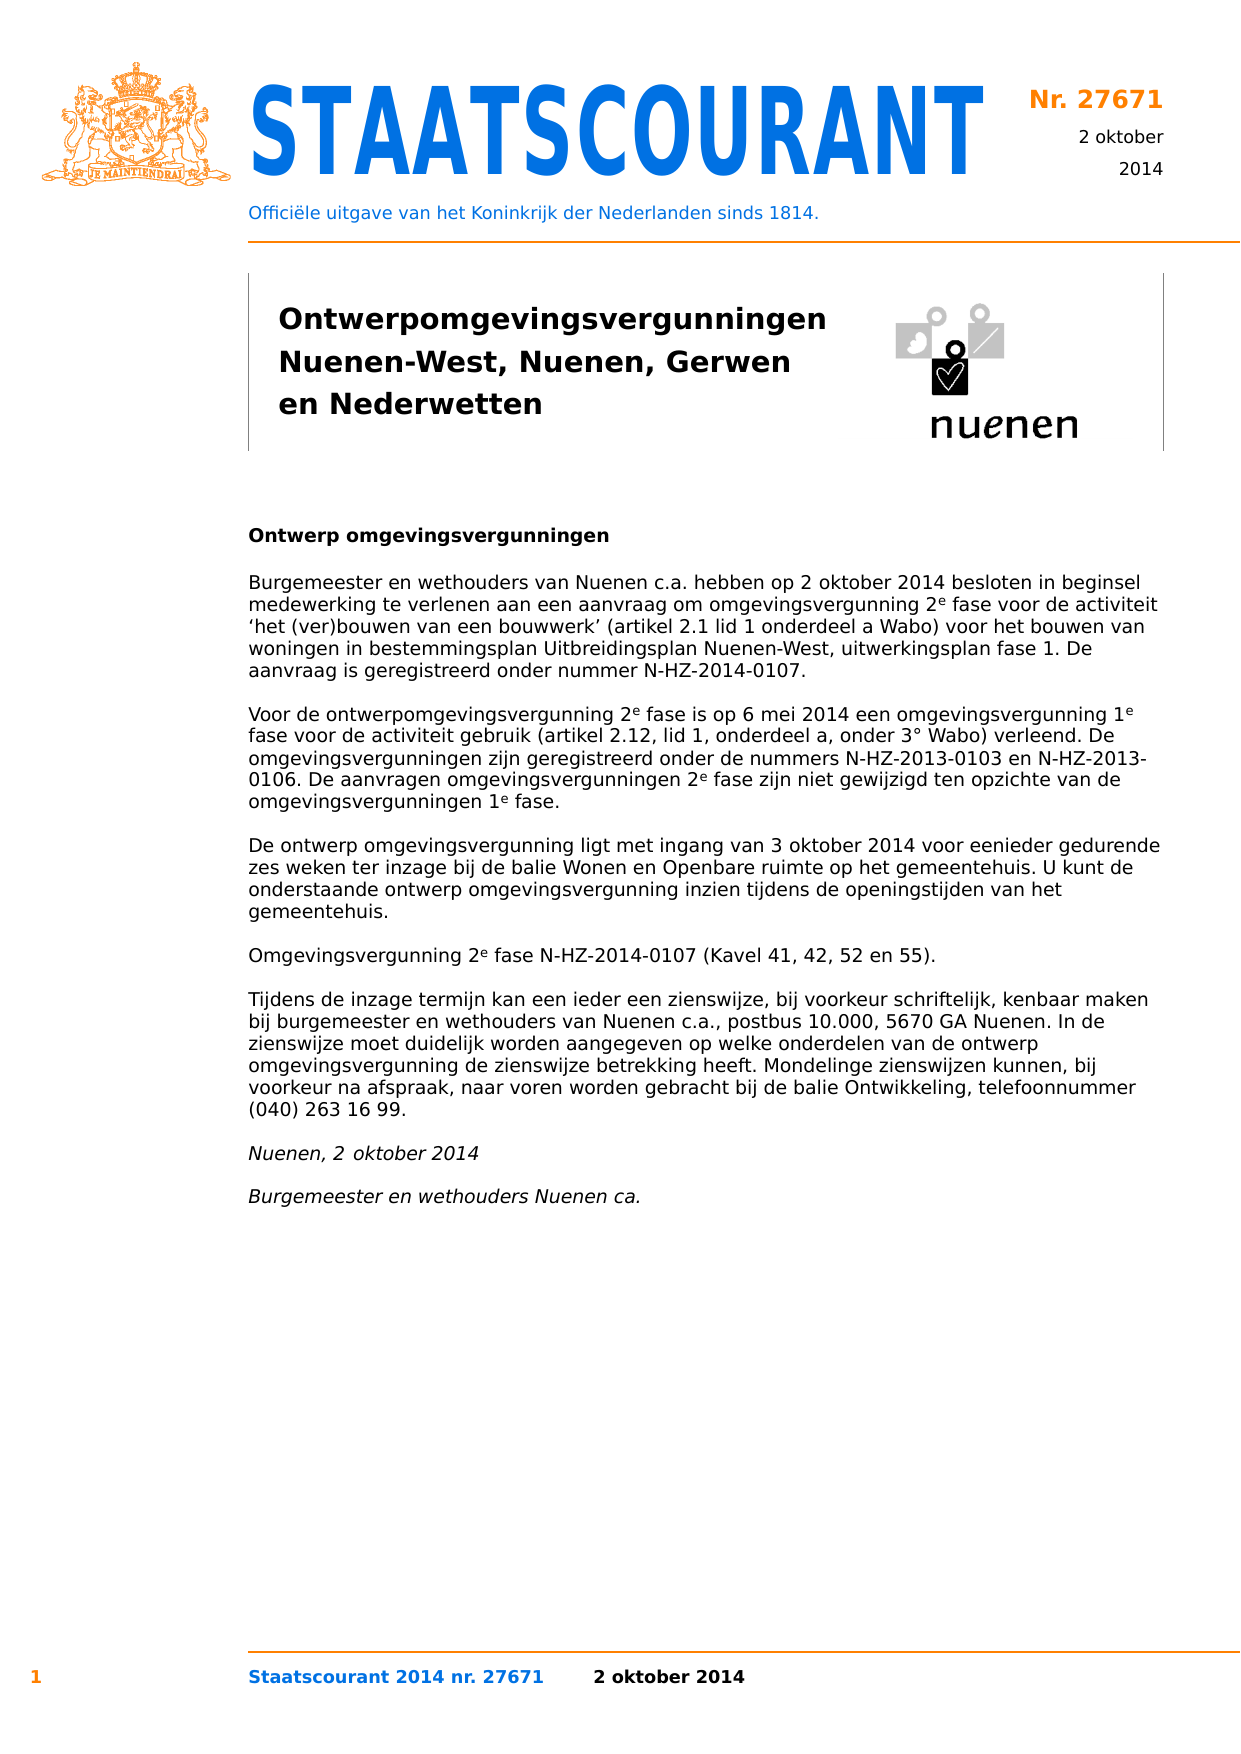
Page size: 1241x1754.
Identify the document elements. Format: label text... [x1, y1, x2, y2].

table_header [25, 62, 248, 241]
subtitle Ontwerp omgevingsvergunningen [248, 525, 1163, 547]
text Burgemeester en wethouders van Nuenen c.a. hebben op 2 oktober 2014 besloten in beginsel medewerking te verlenen aan een aanvraag om omgevingsvergunning 2e fase voor de activiteit ‘het (ver)bouwen van een bouwwerk’ (artikel 2.1 lid 1 onderdeel a Wabo) voor het bouwen van woningen in bestemmingsplan Uitbreidingsplan Nuenen-West, uitwerkingsplan fase 1. De aanvraag is geregistreerd onder nummer N-HZ-2014-0107. [248, 572, 1163, 682]
table_cell 2014 [998, 153, 1240, 203]
picture [838, 302, 1134, 439]
table_header STAATSCOURANT [248, 62, 998, 203]
table_header Nr. 27671 [998, 62, 1240, 121]
table_cell Officiële uitgave van het Koninkrijk der Nederlanden sinds 1814. [248, 203, 1240, 241]
text Tijdens de inzage termijn kan een ieder een zienswijze, bij voorkeur schriftelijk, kenbaar maken bij burgemeester en wethouders van Nuenen c.a., postbus 10.000, 5670 GA Nuenen. In de zienswijze moet duidelijk worden aangegeven op welke onderdelen van de ontwerp omgevingsvergunning de zienswijze betrekking heeft. Mondelinge zienswijzen kunnen, bij voorkeur na afspraak, naar voren worden gebracht bij de balie Ontwikkeling, telefoonnummer (040) 263 16 99. [248, 989, 1163, 1121]
text Burgemeester en wethouders Nuenen ca. [248, 1186, 1163, 1208]
table_cell 2 oktober [998, 121, 1240, 153]
text De ontwerp omgevingsvergunning ligt met ingang van 3 oktober 2014 voor eenieder gedurende zes weken ter inzage bij de balie Wonen en Openbare ruimte op het gemeentehuis. U kunt de onderstaande ontwerp omgevingsvergunning inzien tijdens de openingstijden van het gemeentehuis. [248, 835, 1163, 923]
picture [41, 62, 231, 186]
text Omgevingsvergunning 2e fase N-HZ-2014-0107 (Kavel 41, 42, 52 en 55). [248, 945, 1163, 967]
subtitle Ontwerpomgevingsvergunningen Nuenen-West, Nuenen, Gerwen en Nederwetten [249, 273, 1163, 451]
text Voor de ontwerpomgevingsvergunning 2e fase is op 6 mei 2014 een omgevingsvergunning 1e fase voor de activiteit gebruik (artikel 2.12, lid 1, onderdeel a, onder 3° Wabo) verleend. De omgevingsvergunningen zijn geregistreerd onder de nummers N-HZ-2013-0103 en N-HZ-2013-0106. De aanvragen omgevingsvergunningen 2e fase zijn niet gewijzigd ten opzichte van de omgevingsvergunningen 1e fase. [248, 703, 1163, 813]
text Nuenen, 2 oktober 2014 [248, 1143, 1163, 1164]
